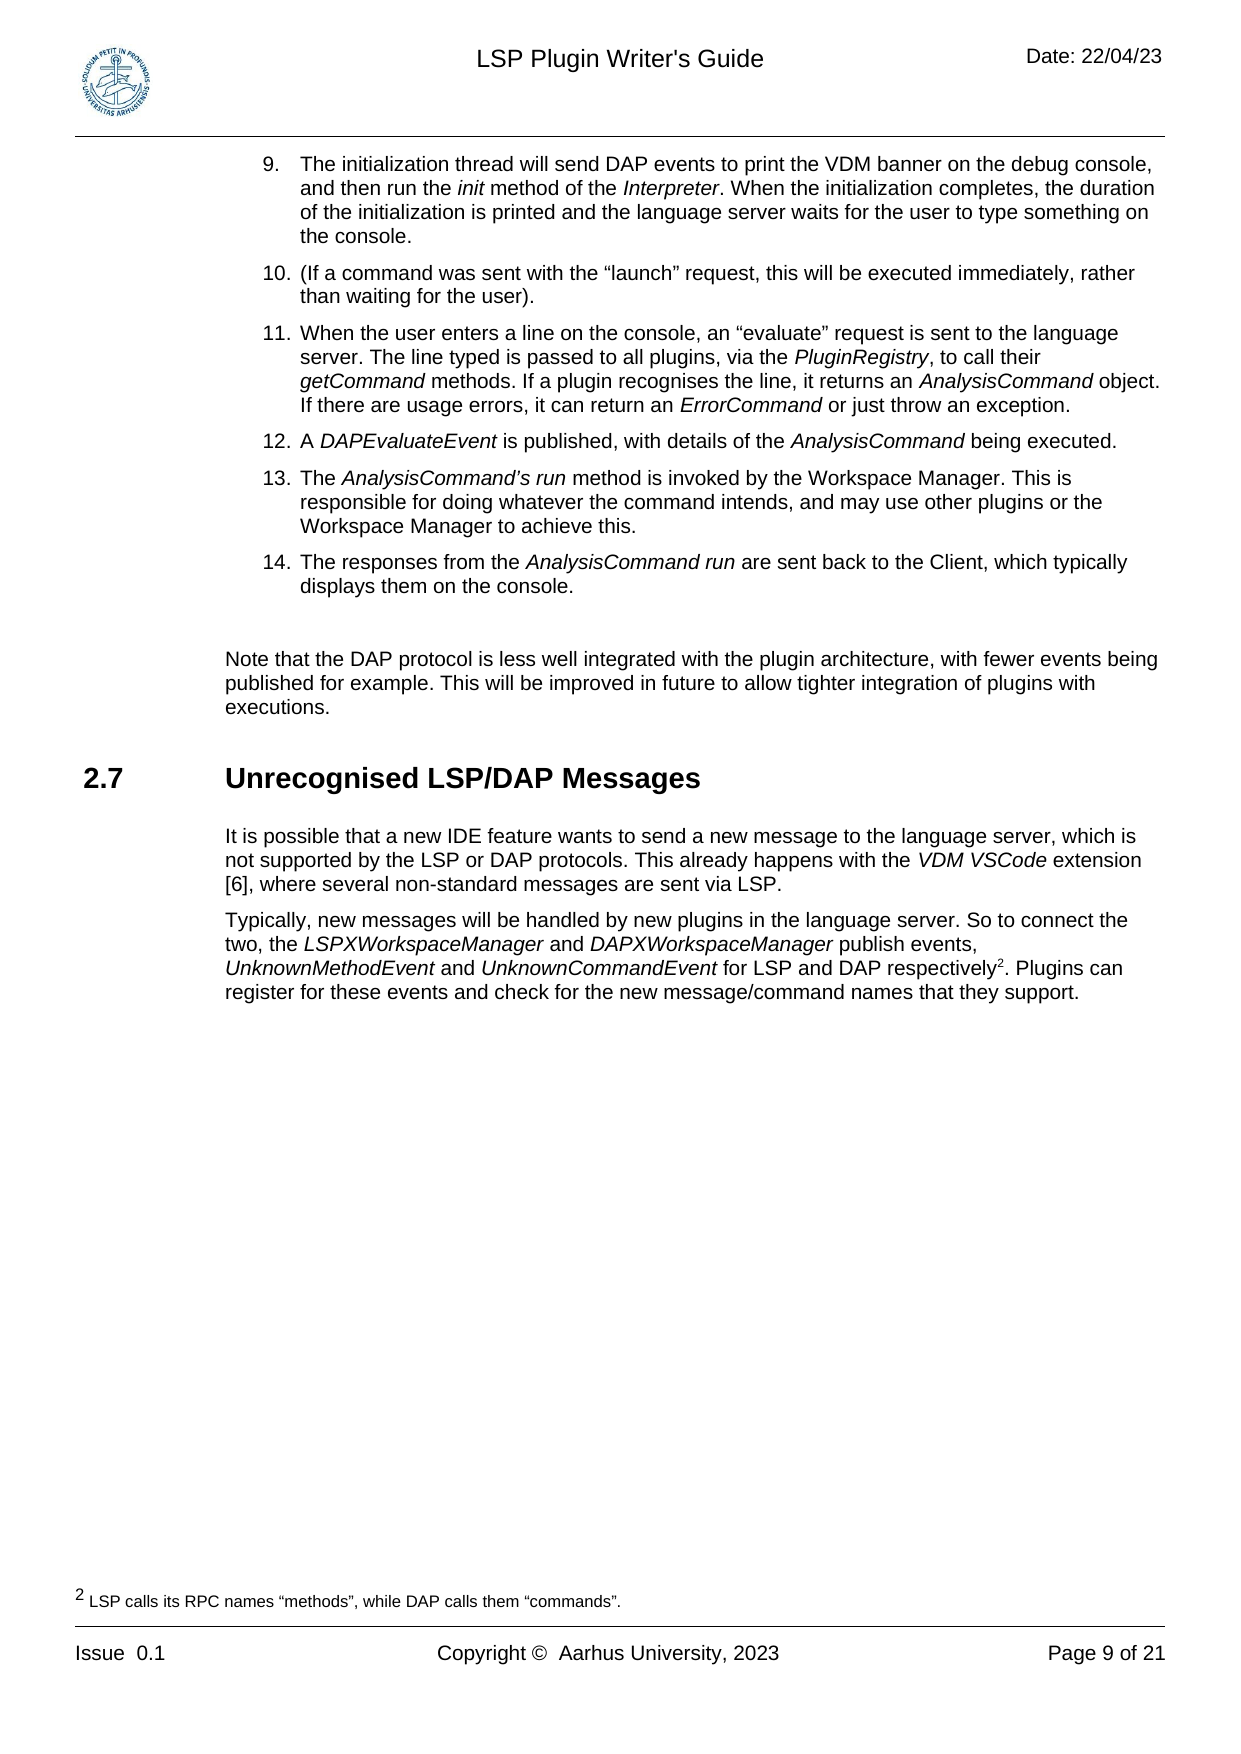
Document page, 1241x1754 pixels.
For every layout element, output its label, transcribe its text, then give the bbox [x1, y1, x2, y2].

list The responses from the AnalysisCommand run are sent back to the Client, which typically displays them on the console. [262, 550, 1165, 598]
text Typically, new messages will be handled by new plugins in the language server. So to connect the two, the LSPXWorkspaceManager and DAPXWorkspaceManager publish events, UnknownMethodEvent and UnknownCommandEvent for LSP and DAP respectively. Plugins can register for these events and check for the new message/command names that they support. [225, 908, 1165, 1004]
list A DAPEvaluateEvent is published, with details of the AnalysisCommand being executed. [262, 429, 1165, 453]
list (If a command was sent with the “launch” request, this will be executed immediately, rather than waiting for the user). [262, 261, 1165, 309]
list The initialization thread will send DAP events to print the VDM banner on the debug console, and then run the init method of the Interpreter. When the initialization completes, the duration of the initialization is printed and the language server waits for the user to type something on the console. [262, 152, 1165, 248]
text It is possible that a new IDE feature wants to send a new message to the language server, which is not supported by the LSP or DAP protocols. This already happens with the VDM VSCode extension [6], where several non-standard messages are sent via LSP. [225, 824, 1165, 896]
list The AnalysisCommand’s run method is invoked by the Workspace Manager. This is responsible for doing whatever the command intends, and may use other plugins or the Workspace Manager to achieve this. [262, 466, 1165, 538]
list When the user enters a line on the console, an “evaluate” request is sent to the language server. The line typed is passed to all plugins, via the PluginRegistry, to call their getCommand methods. If a plugin recognises the line, it returns an AnalysisCommand object. If there are usage errors, it can return an ErrorCommand or just throw an exception. [262, 321, 1165, 417]
text Note that the DAP protocol is less well integrated with the plugin architecture, with fewer events being published for example. This will be improved in future to allow tighter integration of plugins with executions. [225, 647, 1165, 719]
subtitle Unrecognised LSP/DAP Messages [75, 762, 1165, 794]
picture [78, 44, 153, 120]
text LSP calls its RPC names “methods”, while DAP calls them “commands”. [75, 1592, 1165, 1611]
